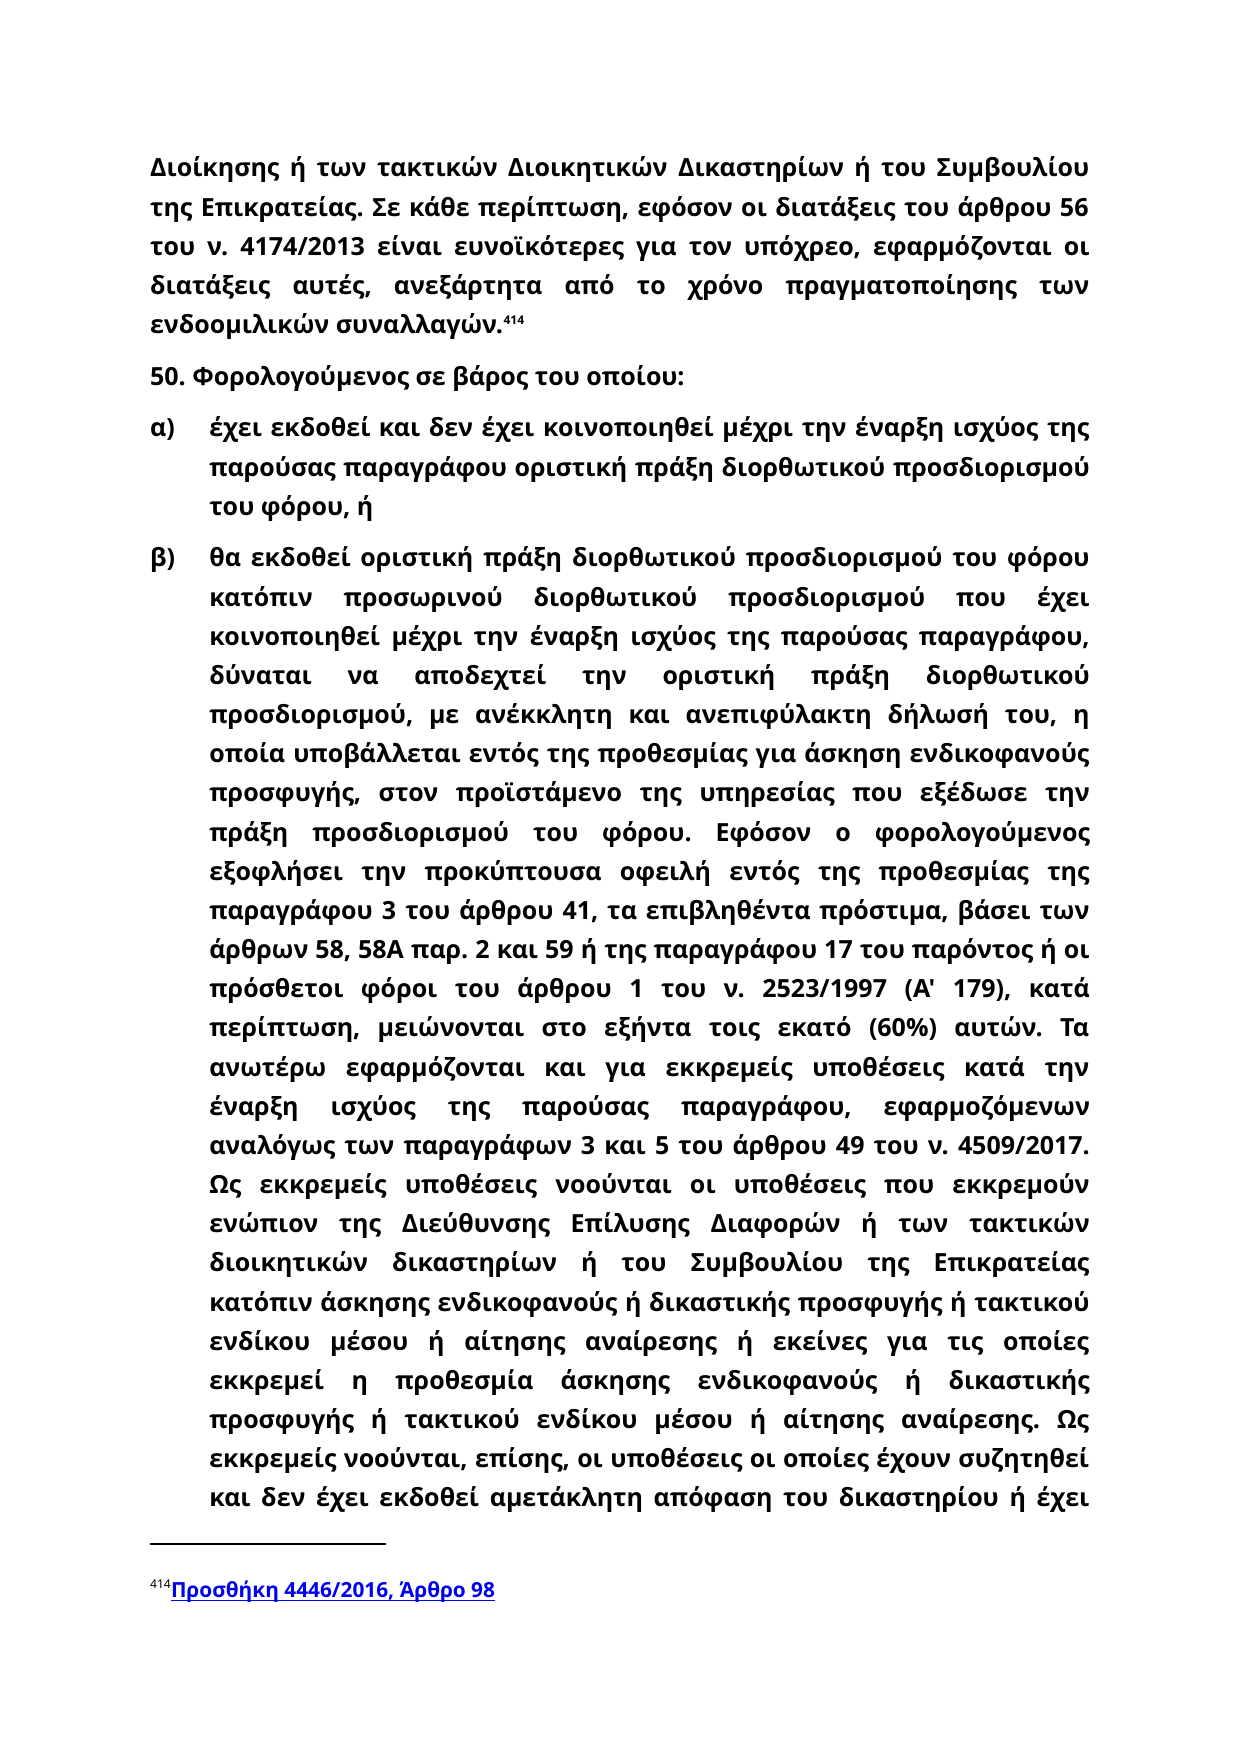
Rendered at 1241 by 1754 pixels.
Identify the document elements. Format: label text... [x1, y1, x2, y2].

text Διοίκησης ή των τακτικών Διοικητικών Δικαστηρίων ή του Συμβουλίου της Επικρατείας. Σε κάθε περίπτωση, εφόσον οι διατάξεις του άρθρου 56 του ν. 4174/2013 είναι ευνοϊκότερες για τον υπόχρεο, εφαρμόζονται οι διατάξεις αυτές, ανεξάρτητα από το χρόνο πραγματοποίησης των ενδοομιλικών συναλλαγών. [150, 150, 1090, 341]
text Προσθήκη 4446/2016, Άρθρο 98 [150, 1576, 1090, 1604]
text 50. Φορολογούμενος σε βάρος του οποίου: [150, 358, 1090, 392]
list α) έχει εκδοθεί και δεν έχει κοινοποιηθεί μέχρι την έναρξη ισχύος της παρούσας παραγράφου οριστική πράξη διορθωτικού προσδιορισμού του φόρου, ή [150, 410, 1090, 522]
list β) θα εκδοθεί οριστική πράξη διορθωτικού προσδιορισμού του φόρου κατόπιν προσωρινού διορθωτικού προσδιορισμού που έχει κοινοποιηθεί μέχρι την έναρξη ισχύος της παρούσας παραγράφου, δύναται να αποδεχτεί την οριστική πράξη διορθωτικού προσδιορισμού, με ανέκκλητη και ανεπιφύλακτη δήλωσή του, η οποία υποβάλλεται εντός της προθεσμίας για άσκηση ενδικοφανούς προσφυγής, στον προϊστάμενο της υπηρεσίας που εξέδωσε την πράξη προσδιορισμού του φόρου. Εφόσον ο φορολογούμενος εξοφλήσει την προκύπτουσα οφειλή εντός της προθεσμίας της παραγράφου 3 του άρθρου 41, τα επιβληθέντα πρόστιμα, βάσει των άρθρων 58, 58Α παρ. 2 και 59 ή της παραγράφου 17 του παρόντος ή οι πρόσθετοι φόροι του άρθρου 1 του ν. 2523/1997 (Α' 179), κατά περίπτωση, μειώνονται στο εξήντα τοις εκατό (60%) αυτών. Τα ανωτέρω εφαρμόζονται και για εκκρεμείς υποθέσεις κατά την έναρξη ισχύος της παρούσας παραγράφου, εφαρμοζόμενων αναλόγως των παραγράφων 3 και 5 του άρθρου 49 του ν. 4509/2017. Ως εκκρεμείς υποθέσεις νοούνται οι υποθέσεις που εκκρεμούν ενώπιον της Διεύθυνσης Επίλυσης Διαφορών ή των τακτικών διοικητικών δικαστηρίων ή του Συμβουλίου της Επικρατείας κατόπιν άσκησης ενδικοφανούς ή δικαστικής προσφυγής ή τακτικού ενδίκου μέσου ή αίτησης αναίρεσης ή εκείνες για τις οποίες εκκρεμεί η προθεσμία άσκησης ενδικοφανούς ή δικαστικής προσφυγής ή τακτικού ενδίκου μέσου ή αίτησης αναίρεσης. Ως εκκρεμείς νοούνται, επίσης, οι υποθέσεις οι οποίες έχουν συζητηθεί και δεν έχει εκδοθεί αμετάκλητη απόφαση του δικαστηρίου ή έχει [150, 540, 1090, 1514]
